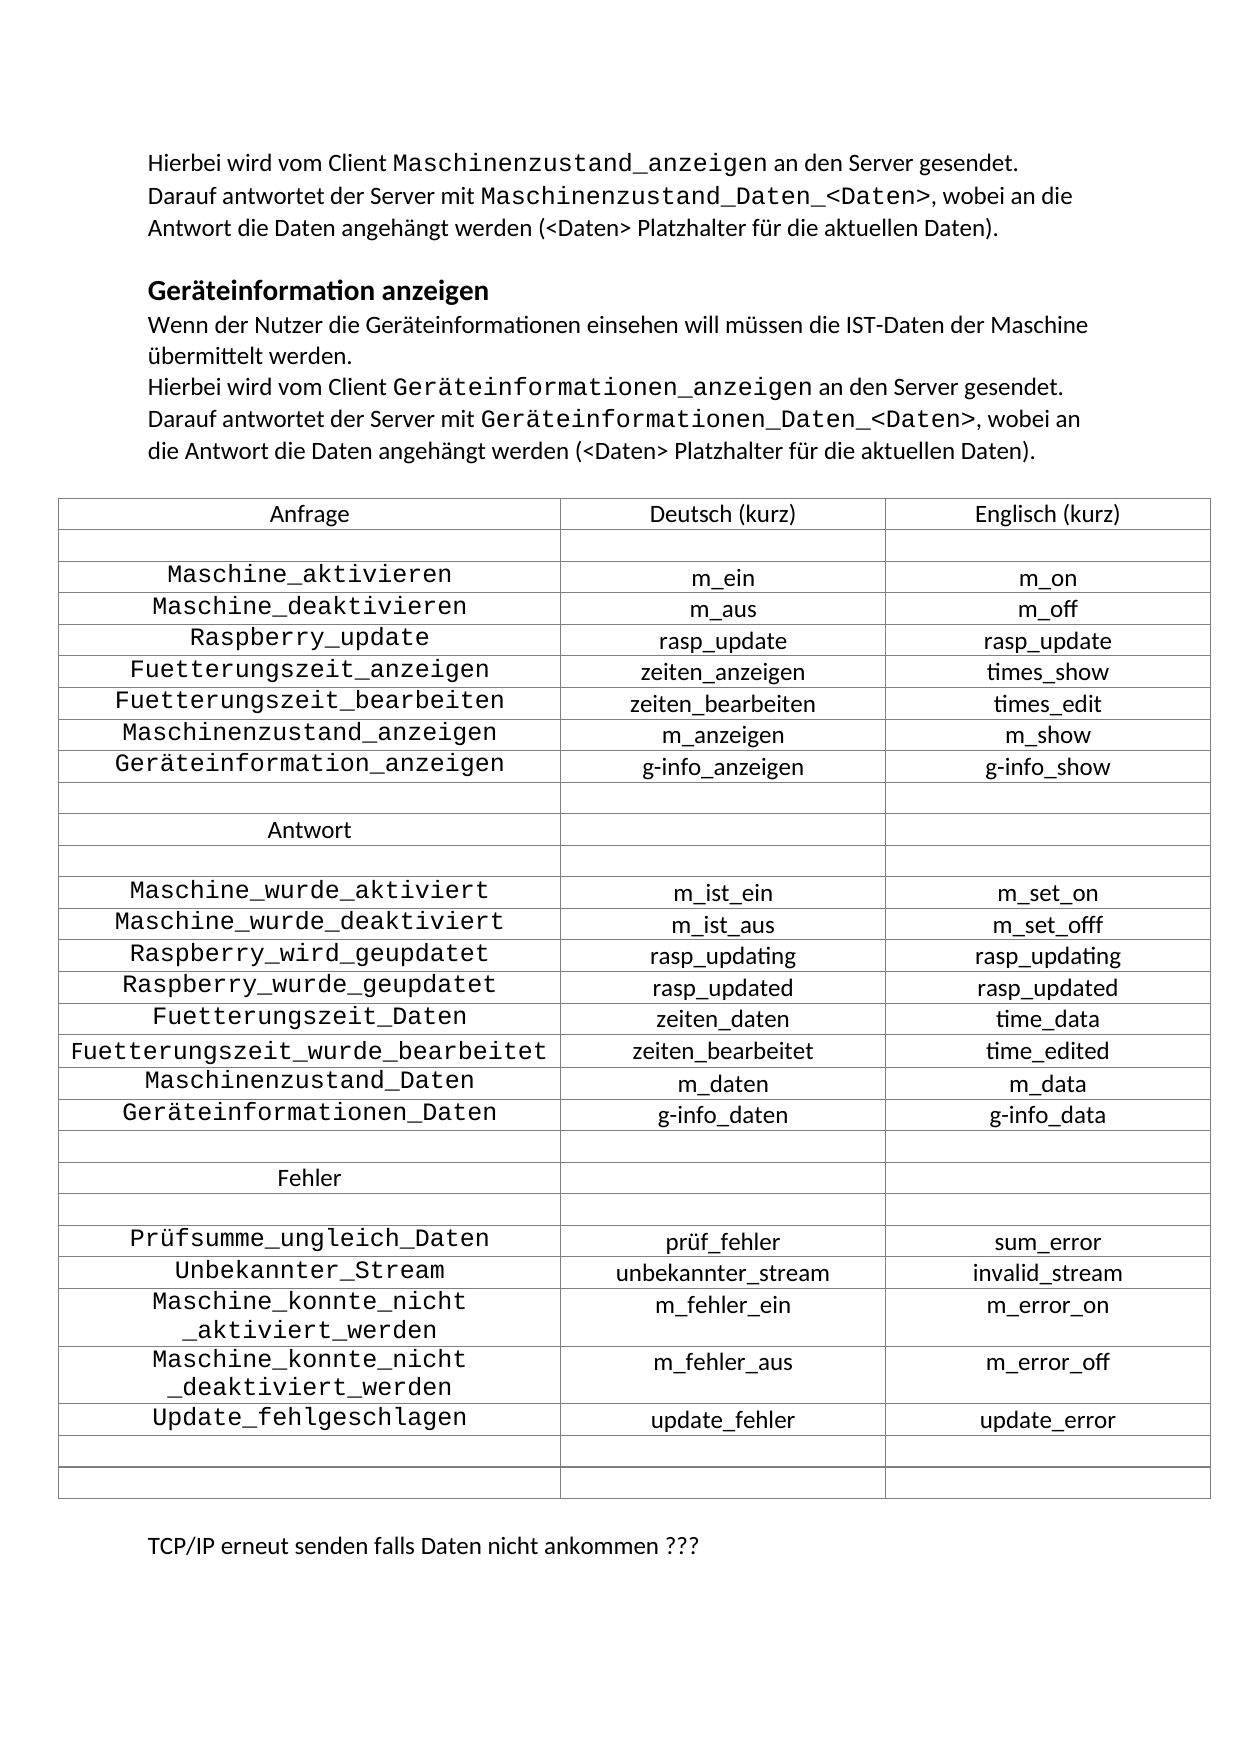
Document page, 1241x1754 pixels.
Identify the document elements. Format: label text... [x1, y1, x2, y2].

table_cell Maschine_wurde_aktiviert [59, 877, 560, 908]
table_cell sum_error [886, 1226, 1210, 1256]
table_cell [561, 530, 885, 561]
table_cell Fuetterungszeit_wurde_bearbeitet [59, 1035, 560, 1067]
table_cell m_anzeigen [561, 720, 885, 750]
table_header Englisch (kurz) [886, 499, 1210, 529]
table_cell Raspberry_wird_geupdatet [59, 940, 560, 971]
table_cell Maschine_deaktivieren [59, 593, 560, 624]
table_cell Geräteinformation_anzeigen [59, 751, 560, 782]
table_cell Fuetterungszeit_Daten [59, 1004, 560, 1034]
table_cell invalid_stream [886, 1257, 1210, 1288]
table_cell [59, 1436, 560, 1466]
table_cell [886, 783, 1210, 813]
table_cell m_daten [561, 1068, 885, 1098]
table_cell m_fehler_aus [561, 1347, 885, 1403]
table_cell zeiten_daten [561, 1004, 885, 1034]
table_cell [561, 783, 885, 813]
table_cell [59, 846, 560, 876]
table_cell Maschine_aktivieren [59, 562, 560, 592]
table_cell zeiten_anzeigen [561, 656, 885, 687]
table_cell m_error_on [886, 1289, 1210, 1346]
table_cell [886, 1131, 1210, 1162]
table_cell Unbekannter_Stream [59, 1257, 560, 1288]
table_cell m_fehler_ein [561, 1289, 885, 1346]
table_cell [59, 1194, 560, 1225]
table_cell Prüfsumme_ungleich_Daten [59, 1226, 560, 1256]
table_cell [561, 846, 885, 876]
table_cell Fehler [59, 1163, 560, 1193]
table_cell rasp_updated [561, 972, 885, 1002]
table_cell Update_fehlgeschlagen [59, 1404, 560, 1435]
table_header Deutsch (kurz) [561, 499, 885, 529]
table_cell Raspberry_update [59, 625, 560, 655]
table_cell time_edited [886, 1035, 1210, 1067]
table_cell Maschine_wurde_deaktiviert [59, 909, 560, 939]
table_cell m_ist_aus [561, 909, 885, 939]
table_cell m_off [886, 593, 1210, 624]
table_cell m_ist_ein [561, 877, 885, 908]
table_cell Raspberry_wurde_geupdatet [59, 972, 560, 1002]
table_cell [59, 783, 560, 813]
text Wenn der Nutzer die Geräteinformationen einsehen will müssen die IST-Daten der Maschine übermittelt werden. [148, 309, 1093, 370]
table_cell Maschine_konnte_nicht _deaktiviert_werden [59, 1347, 560, 1403]
text Geräteinformation anzeigen [148, 272, 1093, 308]
text Hierbei wird vom Client Geräteinformationen_anzeigen an den Server gesendet. Darauf antwortet der Server mit Geräteinformationen_Daten_<Daten>, wobei an die Antwort die Daten angehängt werden (<Daten> Platzhalter für die aktuellen Daten). [148, 371, 1093, 466]
table_cell rasp_update [561, 625, 885, 655]
table_cell update_error [886, 1404, 1210, 1435]
table_cell [886, 814, 1210, 845]
table_cell [561, 1131, 885, 1162]
table_cell g-info_daten [561, 1100, 885, 1130]
table_cell m_aus [561, 593, 885, 624]
table_cell [886, 1163, 1210, 1193]
table_cell [886, 530, 1210, 561]
table_cell Geräteinformationen_Daten [59, 1100, 560, 1130]
table_cell unbekannter_stream [561, 1257, 885, 1288]
table_cell m_ein [561, 562, 885, 592]
table_cell [561, 1194, 885, 1225]
table_cell Maschinenzustand_Daten [59, 1068, 560, 1098]
table_cell m_set_on [886, 877, 1210, 908]
table_cell [59, 1131, 560, 1162]
table_cell g-info_anzeigen [561, 751, 885, 782]
table_cell m_data [886, 1068, 1210, 1098]
table_cell m_error_off [886, 1347, 1210, 1403]
table_cell time_data [886, 1004, 1210, 1034]
table_cell Maschine_konnte_nicht _aktiviert_werden [59, 1289, 560, 1346]
table_cell rasp_updating [561, 940, 885, 971]
table_cell g-info_show [886, 751, 1210, 782]
table_cell [561, 1468, 885, 1498]
table_cell Maschinenzustand_anzeigen [59, 720, 560, 750]
table_cell update_fehler [561, 1404, 885, 1435]
table_cell Fuetterungszeit_anzeigen [59, 656, 560, 687]
table_cell [59, 1468, 560, 1498]
table_cell [561, 814, 885, 845]
table_cell [886, 1468, 1210, 1498]
table_cell zeiten_bearbeitet [561, 1035, 885, 1067]
table_cell times_edit [886, 688, 1210, 718]
table_cell Antwort [59, 814, 560, 845]
table_cell [886, 1194, 1210, 1225]
table_cell [886, 1436, 1210, 1466]
table_cell prüf_fehler [561, 1226, 885, 1256]
table_cell times_show [886, 656, 1210, 687]
table_cell [886, 846, 1210, 876]
table_cell [59, 530, 560, 561]
table_cell m_on [886, 562, 1210, 592]
table_cell rasp_updating [886, 940, 1210, 971]
table_cell g-info_data [886, 1100, 1210, 1130]
table_cell rasp_update [886, 625, 1210, 655]
table_header Anfrage [59, 499, 560, 529]
text Hierbei wird vom Client Maschinenzustand_anzeigen an den Server gesendet. Darauf antwortet der Server mit Maschinenzustand_Daten_<Daten>, wobei an die Antwort die Daten angehängt werden (<Daten> Platzhalter für die aktuellen Daten). [148, 148, 1093, 243]
table_cell zeiten_bearbeiten [561, 688, 885, 718]
text TCP/IP erneut senden falls Daten nicht ankommen ??? [148, 1530, 1093, 1561]
table_cell rasp_updated [886, 972, 1210, 1002]
table_cell m_show [886, 720, 1210, 750]
table_cell m_set_offf [886, 909, 1210, 939]
table_cell Fuetterungszeit_bearbeiten [59, 688, 560, 718]
table_cell [561, 1163, 885, 1193]
table_cell [561, 1436, 885, 1466]
